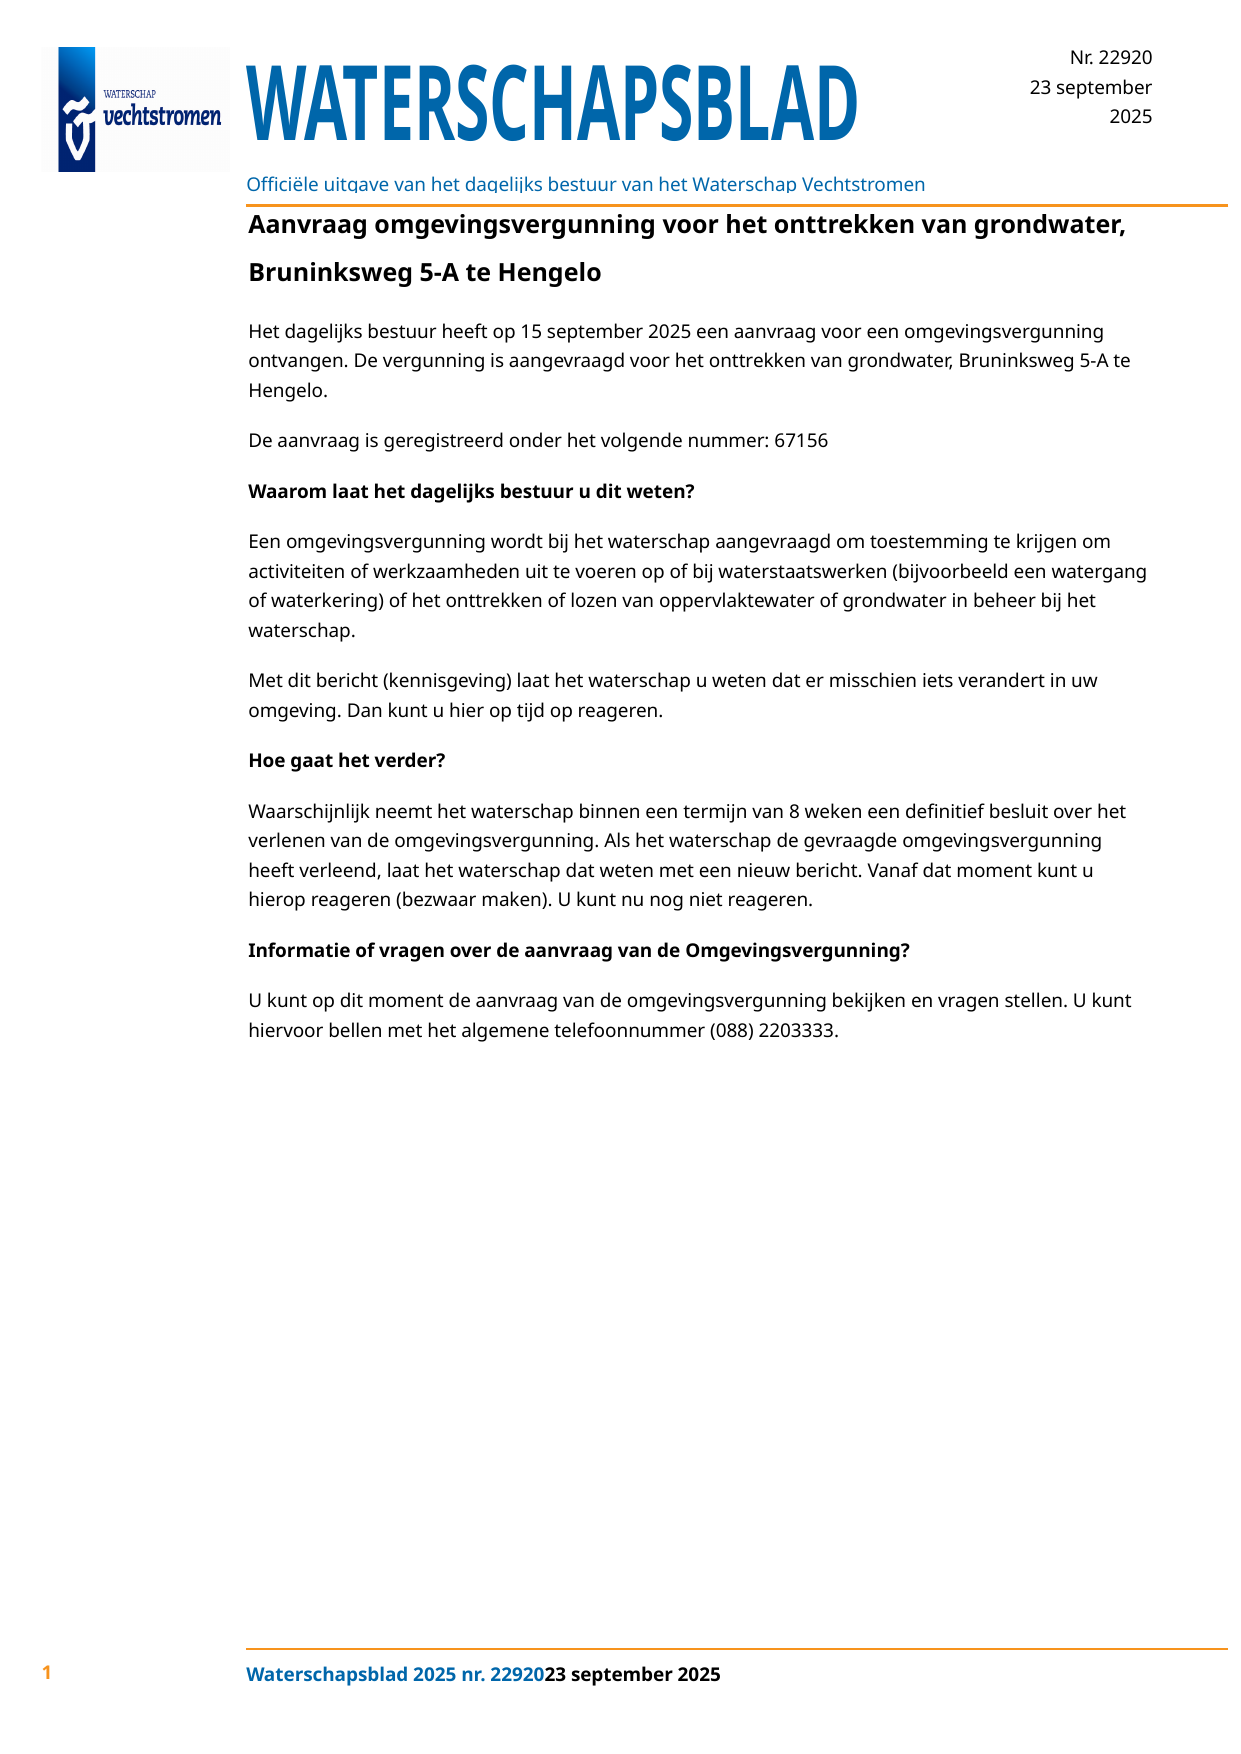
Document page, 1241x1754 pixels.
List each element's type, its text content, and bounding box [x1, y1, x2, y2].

picture [41, 47, 231, 172]
text Het dagelijks bestuur heeft op 15 september 2025 een aanvraag voor een omgevingsvergunning ontvangen. De vergunning is aangevraagd voor het onttrekken van grondwater, Bruninksweg 5-A te Hengelo. [248, 318, 1152, 403]
text Waarschijnlijk neemt het waterschap binnen een termijn van 8 weken een definitief besluit over het verlenen van de omgevingsvergunning. Als het waterschap de gevraagde omgevingsvergunning heeft verleend, laat het waterschap dat weten met een nieuw bericht. Vanaf dat moment kunt u hierop reageren (bezwaar maken). U kunt nu nog niet reageren. [248, 798, 1152, 912]
text Informatie of vragen over de aanvraag van de Omgevingsvergunning? [248, 937, 1152, 963]
text Waarom laat het dagelijks bestuur u dit weten? [248, 478, 1152, 504]
text Aanvraag omgevingsvergunning voor het onttrekken van grondwater, Bruninksweg 5-A te Hengelo [248, 207, 1152, 288]
text Met dit bericht (kennisgeving) laat het waterschap u weten dat er misschien iets verandert in uw omgeving. Dan kunt u hier op tijd op reageren. [248, 667, 1152, 723]
text Hoe gaat het verder? [248, 747, 1152, 773]
text Een omgevingsvergunning wordt bij het waterschap aangevraagd om toestemming te krijgen om activiteiten of werkzaamheden uit te voeren op of bij waterstaatswerken (bijvoorbeeld een watergang of waterkering) of het onttrekken of lozen van oppervlaktewater of grondwater in beheer bij het waterschap. [248, 528, 1152, 643]
text De aanvraag is geregistreerd onder het volgende nummer: 67156 [248, 427, 1152, 453]
text U kunt op dit moment de aanvraag van de omgevingsvergunning bekijken en vragen stellen. U kunt hiervoor bellen met het algemene telefoonnummer (088) 2203333. [248, 987, 1152, 1043]
